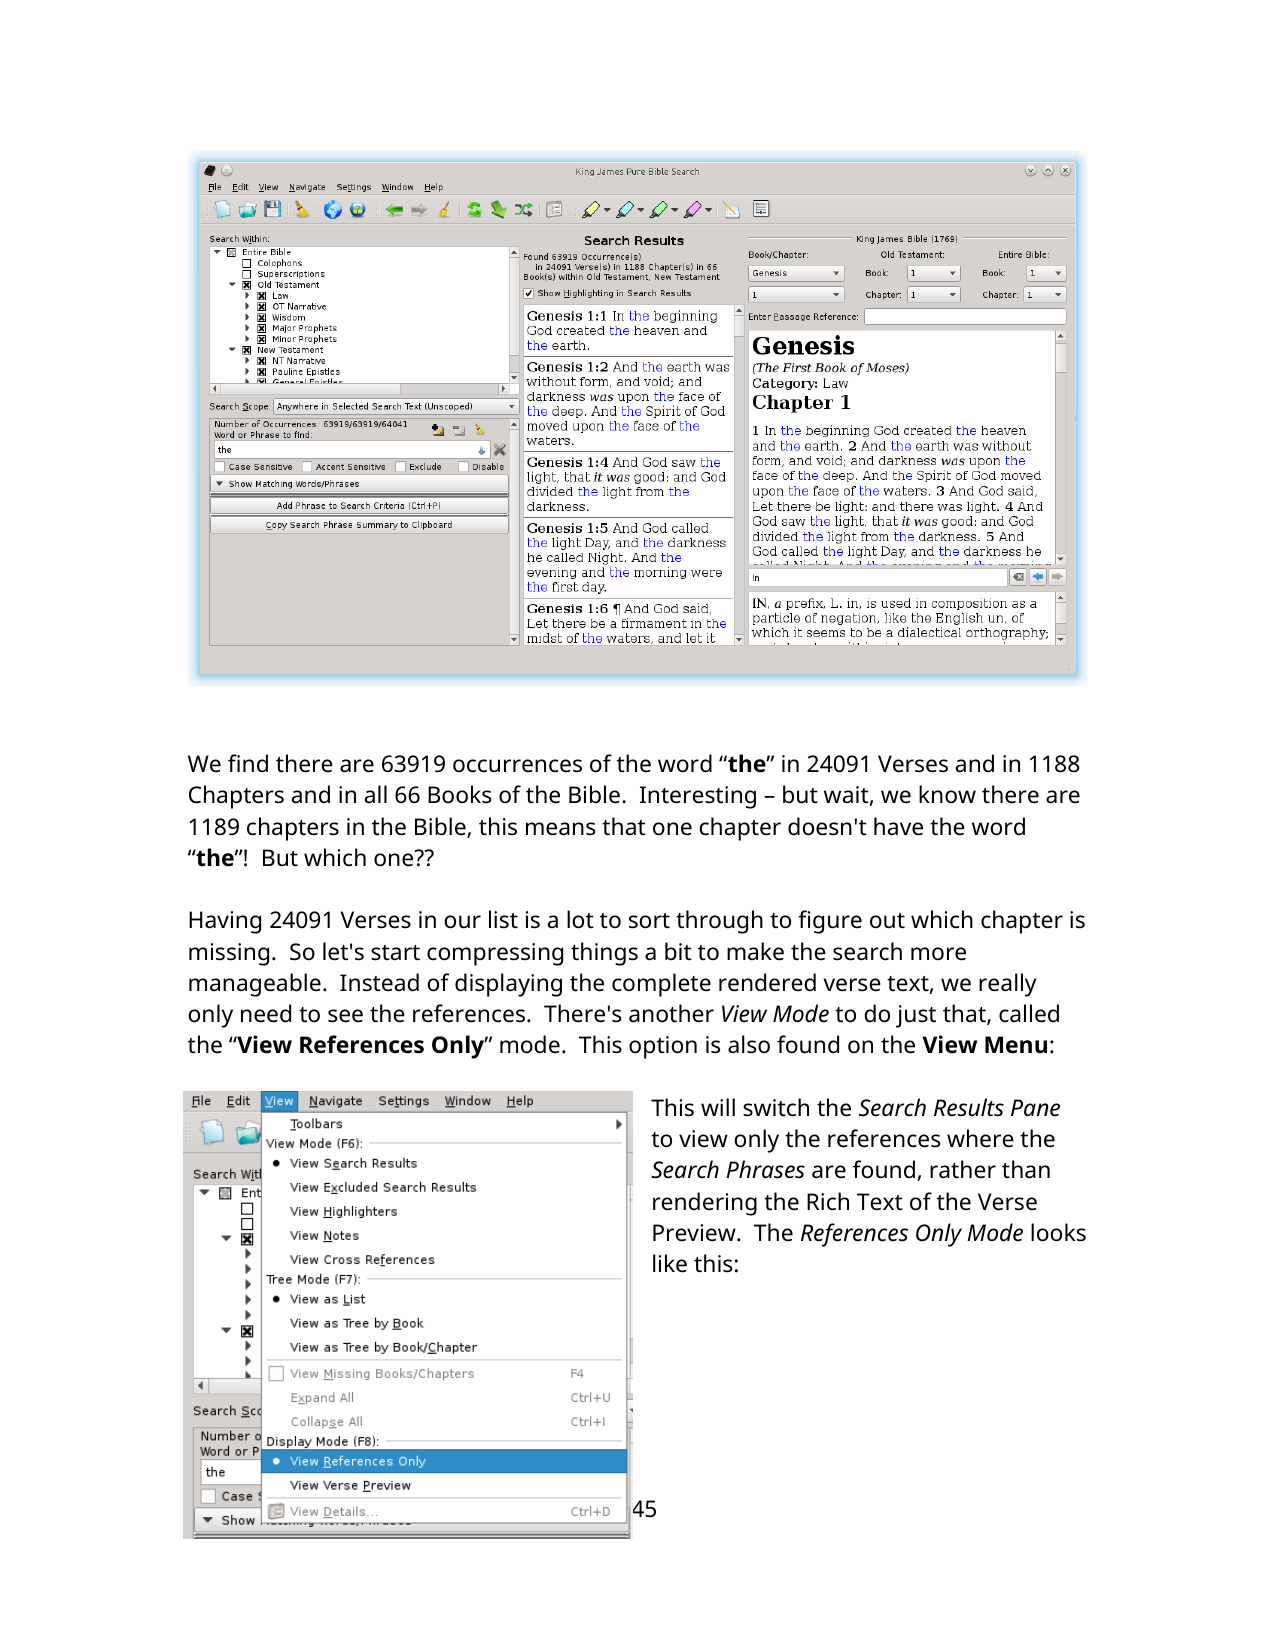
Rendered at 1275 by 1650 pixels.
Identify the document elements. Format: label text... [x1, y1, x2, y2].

text Having 24091 Verses in our list is a lot to sort through to figure out which chapter is missing. So let's start compressing things a bit to make the search more manageable. Instead of displaying the complete rendered verse text, we really only need to see the references. There's another View Mode to do just that, called the “View References Only” mode. This option is also found on the View Menu: [187, 904, 1087, 1061]
picture [183, 1091, 633, 1539]
text This will switch the Search Results Pane to view only the references where the Search Phrases are found, rather than rendering the Rich Text of the Verse Preview. The References Only Mode looks like this: [633, 1092, 1087, 1279]
text We find there are 63919 occurrences of the word “the” in 24091 Verses and in 1188 Chapters and in all 66 Books of the Bible. Interesting – but wait, we know there are 1189 chapters in the Bible, this means that one chapter doesn't have the word “the”! But which one?? [187, 748, 1087, 873]
picture [187, 150, 1088, 686]
